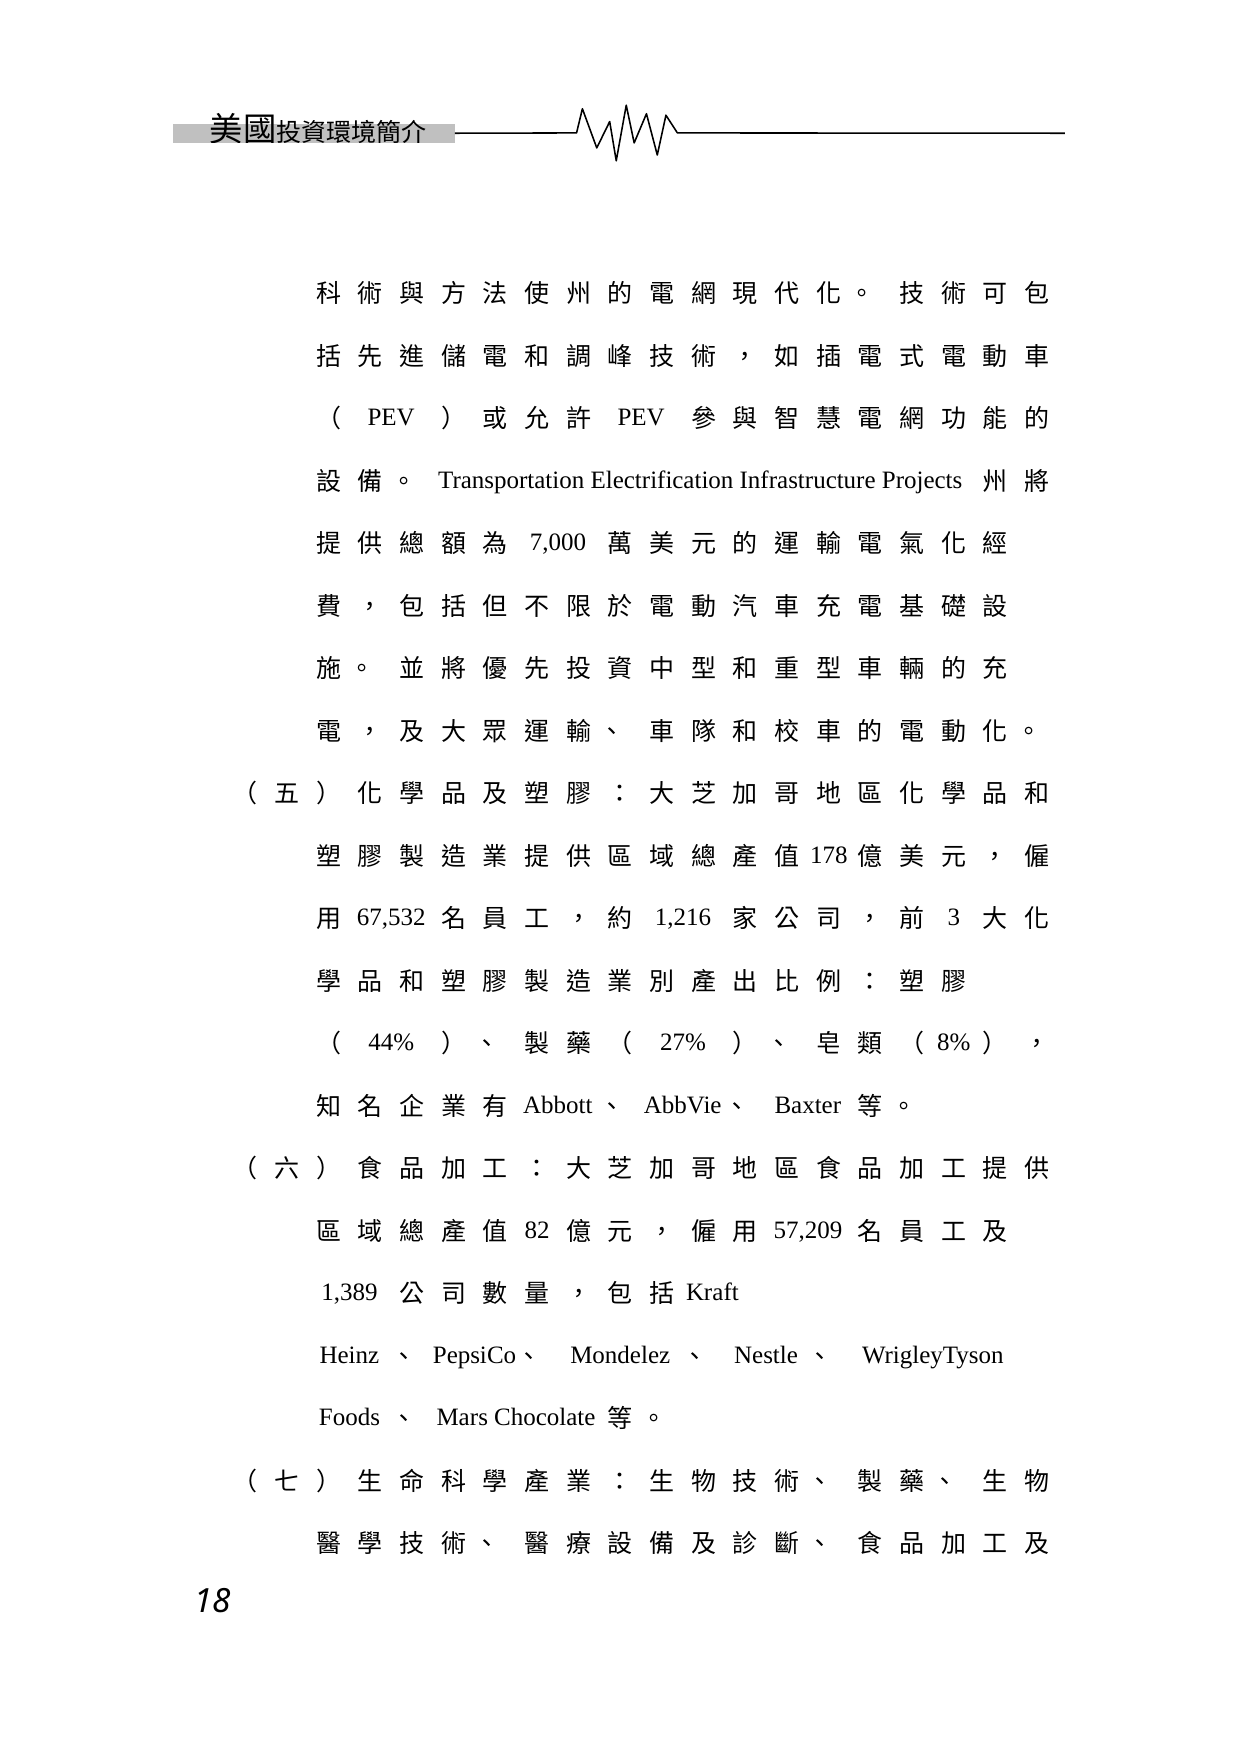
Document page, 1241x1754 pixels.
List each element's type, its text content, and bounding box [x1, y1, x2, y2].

text （七）生命科學產業：生物技術、製藥、生物醫學技術、醫療設備及診斷、食品加工及 [207, 1438, 1058, 1563]
text （五）化學品及塑膠：大芝加哥地區化學品和塑膠製造業提供區域總產值178億美元，僱用67,532名員工，約1,216家公司，前3大化學品和塑膠製造業別產出比例：塑膠（44%）、製藥（27%）、皂類（8%），知名企業有Abbott、AbbVie、Baxter等。 [207, 750, 1058, 1125]
text （六）食品加工：大芝加哥地區食品加工提供區域總產值82億元，僱用57,209名員工及1,389公司數量，包括Kraft Heinz、PepsiCo、Mondelez、Nestle、WrigleyTyson Foods、Mars Chocolate等。 [207, 1125, 1058, 1438]
text 科術與方法使州的電網現代化。技術可包括先進儲電和調峰技術，如插電式電動車（PEV）或允許PEV參與智慧電網功能的設備。Transportation Electrification Infrastructure Projects 州將提供總額為7,000萬美元的運輸電氣化經費，包括但不限於電動汽車充電基礎設施。並將優先投資中型和重型車輛的充電，及大眾運輸、車隊和校車的電動化。 [207, 250, 1058, 750]
